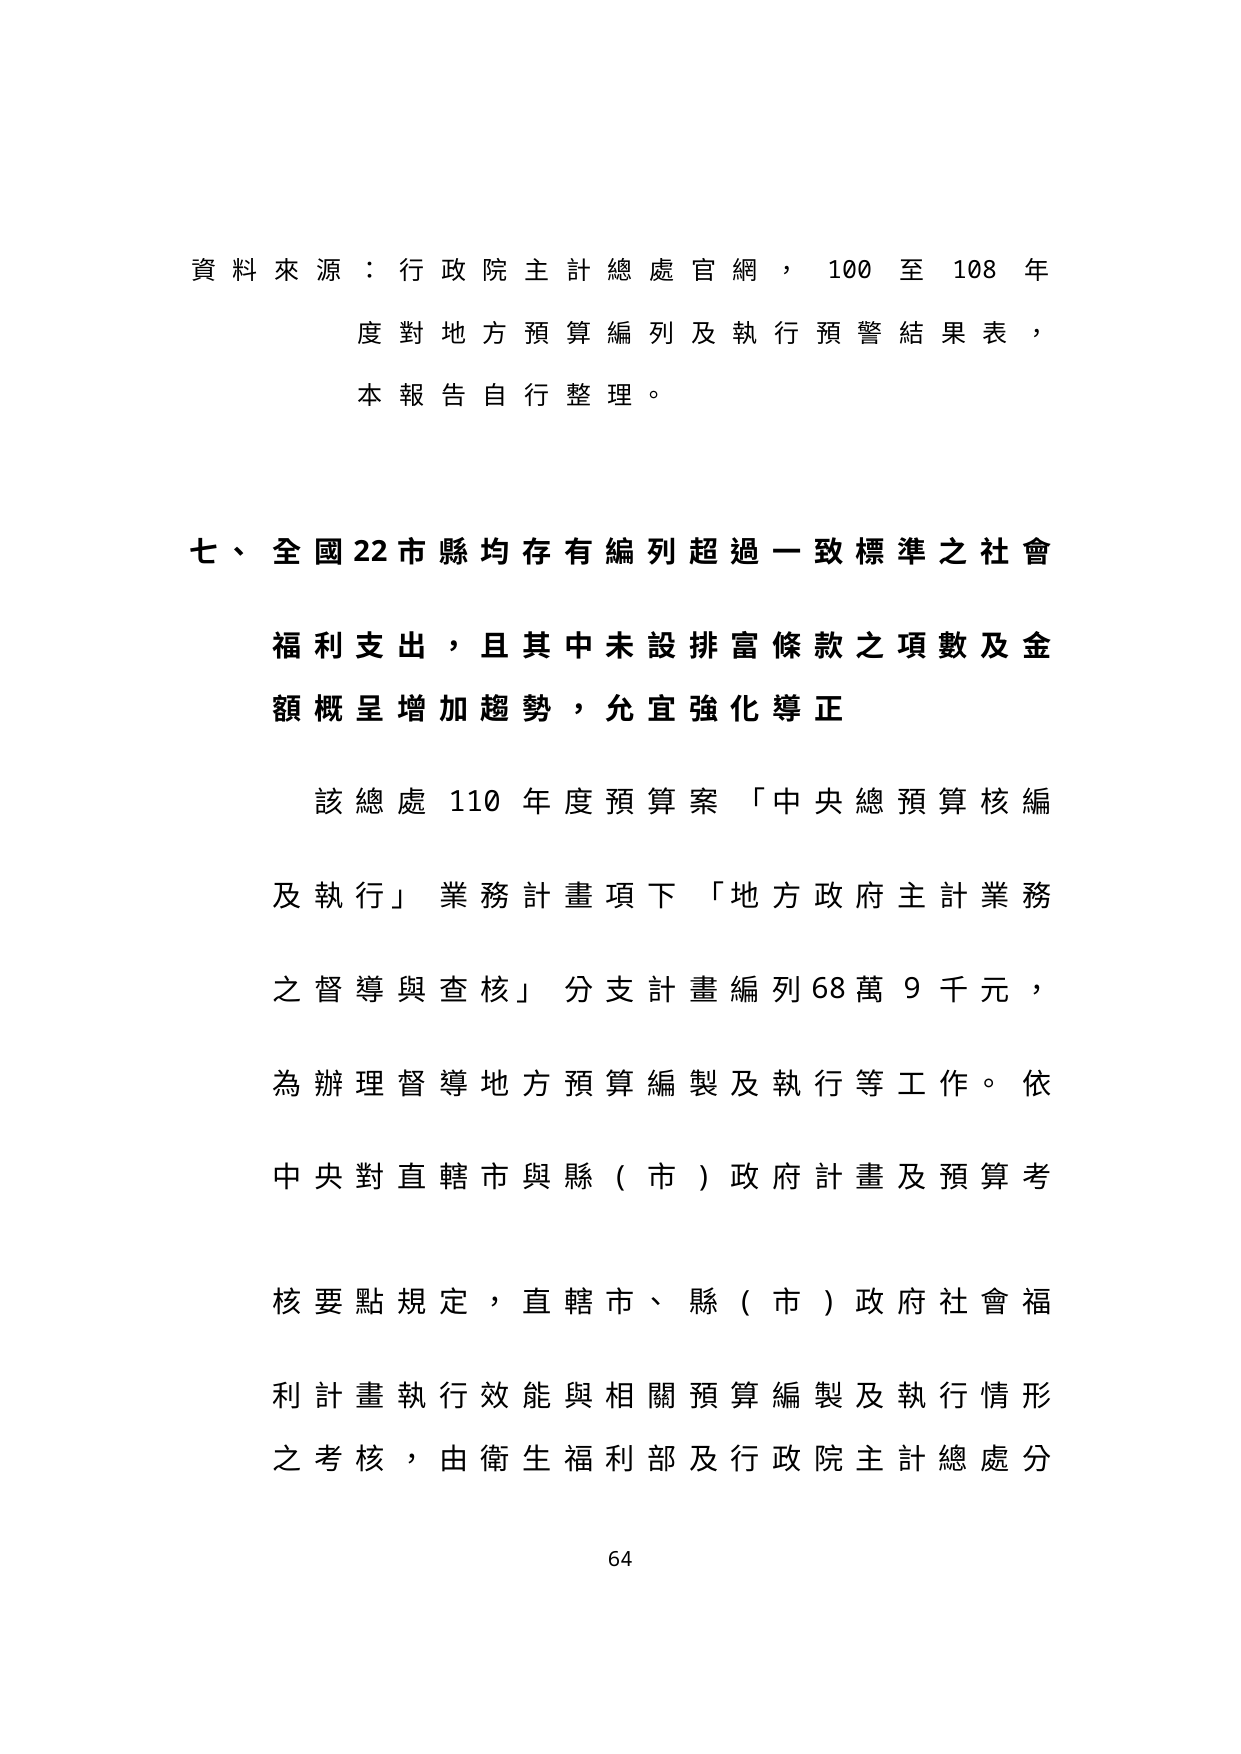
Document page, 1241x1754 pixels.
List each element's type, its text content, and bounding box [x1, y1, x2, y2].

text 該總處110年度預算案「中央總預算核編及執行」業務計畫項下「地方政府主計業務之督導與查核」分支計畫編列68萬9千元，為辦理督導地方預算編製及執行等工作。依中央對直轄市與縣(市)政府計畫及預算考核要點規定，直轄市、縣(市)政府社會福利計畫執行效能與相關預算編製及執行情形之考核，由衛生福利部及行政院主計總處分 [242, 727, 1058, 1477]
text 七、全國22市縣均存有編列超過一致標準之社會福利支出，且其中未設排富條款之項數及金額概呈增加趨勢，允宜強化導正 [183, 477, 1058, 727]
text 資料來源：行政院主計總處官網，100至108年度對地方預算編列及執行預警結果表，本報告自行整理。 [183, 227, 1072, 415]
